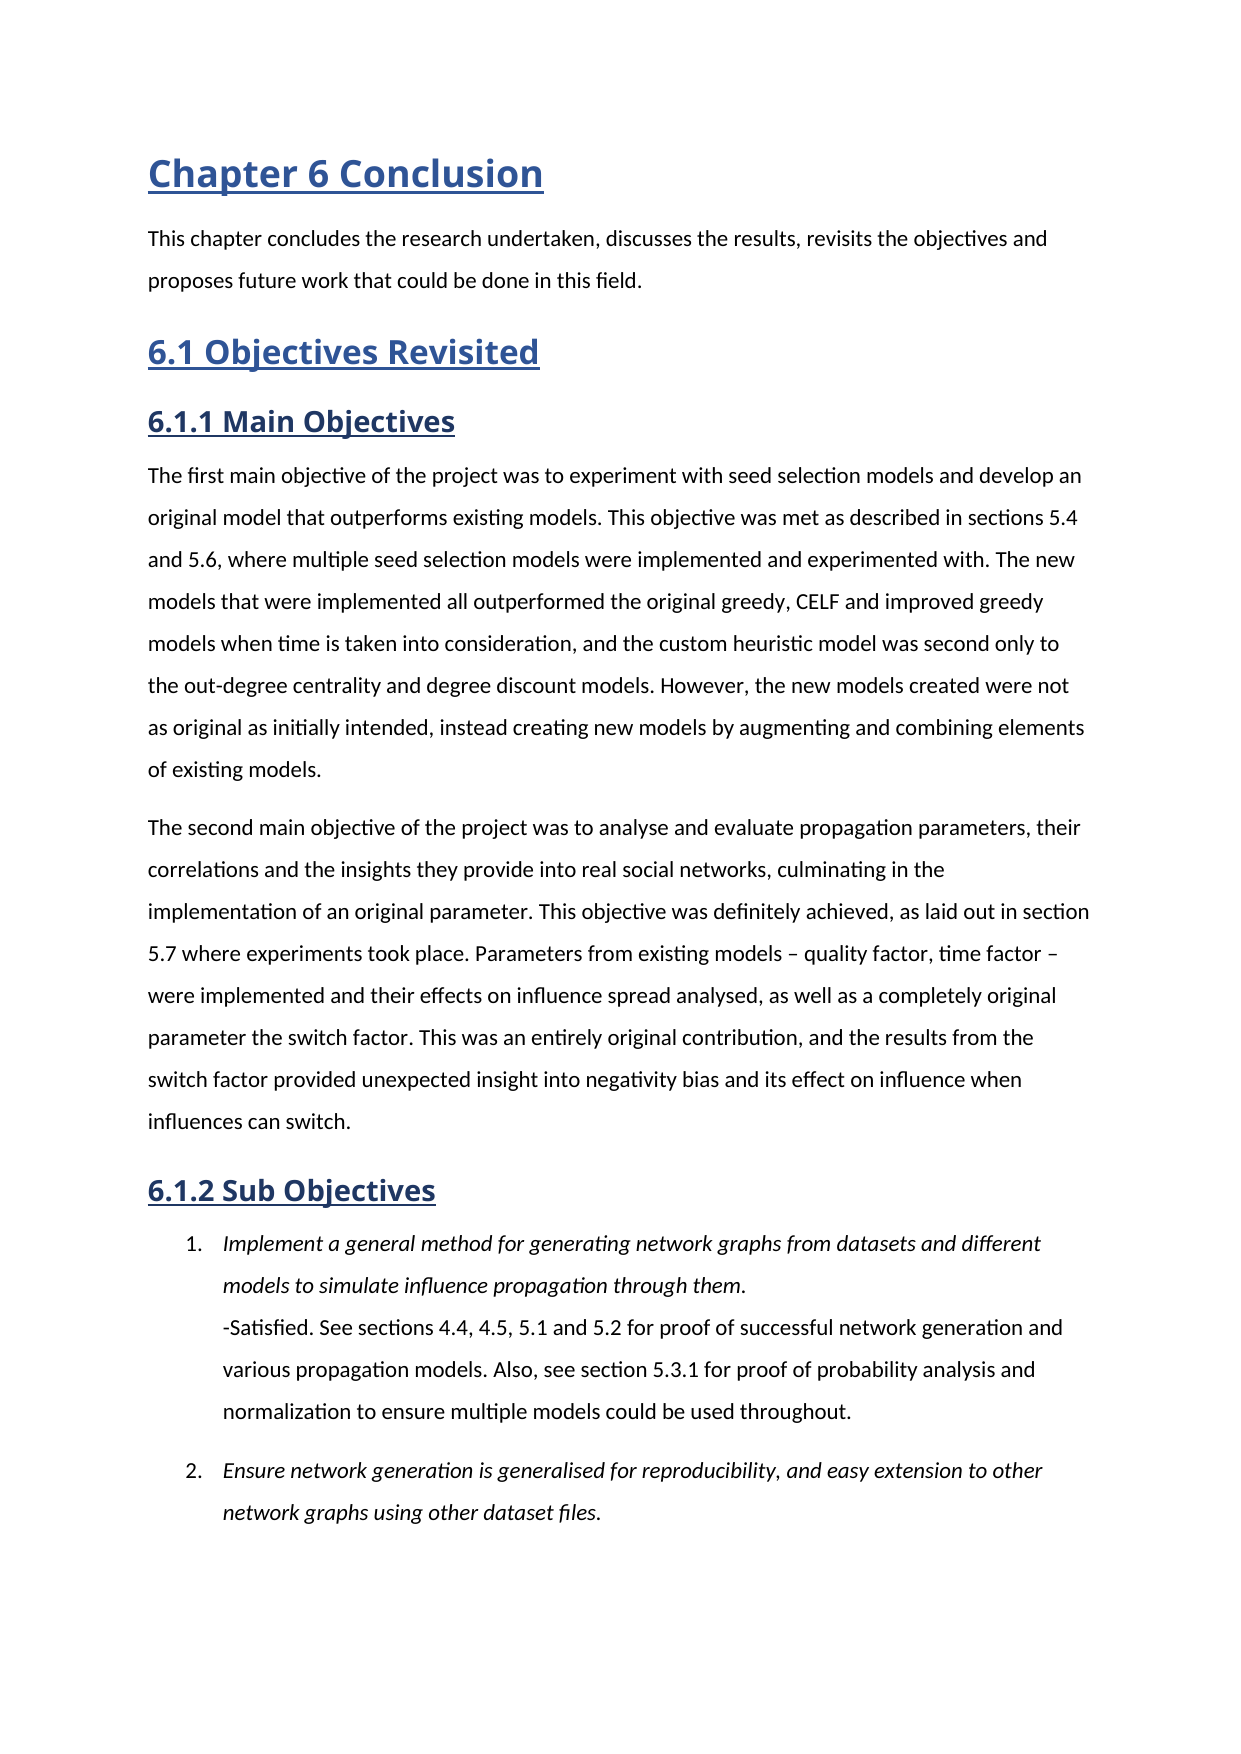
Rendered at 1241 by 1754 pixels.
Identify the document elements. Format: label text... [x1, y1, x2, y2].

list Ensure network generation is generalised for reproducibility, and easy extension to other network graphs using other dataset files. [185, 1456, 1092, 1526]
subtitle Chapter 6 Conclusion [148, 148, 1092, 199]
subtitle 6.1.2 Sub Objectives [148, 1170, 1092, 1210]
text This chapter concludes the research undertaken, discusses the results, revisits the objectives and proposes future work that could be done in this field. [148, 224, 1092, 294]
subtitle 6.1.1 Main Objectives [148, 401, 1092, 441]
text The first main objective of the project was to experiment with seed selection models and develop an original model that outperforms existing models. This objective was met as described in sections 5.4 and 5.6, where multiple seed selection models were implemented and experimented with. The new models that were implemented all outperformed the original greedy, CELF and improved greedy models when time is taken into consideration, and the custom heuristic model was second only to the out-degree centrality and degree discount models. However, the new models created were not as original as initially intended, instead creating new models by augmenting and combining elements of existing models. [148, 461, 1092, 783]
list Implement a general method for generating network graphs from datasets and different models to simulate influence propagation through them. -Satisfied. See sections 4.4, 4.5, 5.1 and 5.2 for proof of successful network generation and various propagation models. Also, see section 5.3.1 for proof of probability analysis and normalization to ensure multiple models could be used throughout. [185, 1229, 1092, 1425]
text The second main objective of the project was to analyse and evaluate propagation parameters, their correlations and the insights they provide into real social networks, culminating in the implementation of an original parameter. This objective was definitely achieved, as laid out in section 5.7 where experiments took place. Parameters from existing models – quality factor, time factor – were implemented and their effects on influence spread analysed, as well as a completely original parameter the switch factor. This was an entirely original contribution, and the results from the switch factor provided unexpected insight into negativity bias and its effect on influence when influences can switch. [148, 813, 1092, 1135]
subtitle 6.1 Objectives Revisited [148, 329, 1092, 374]
